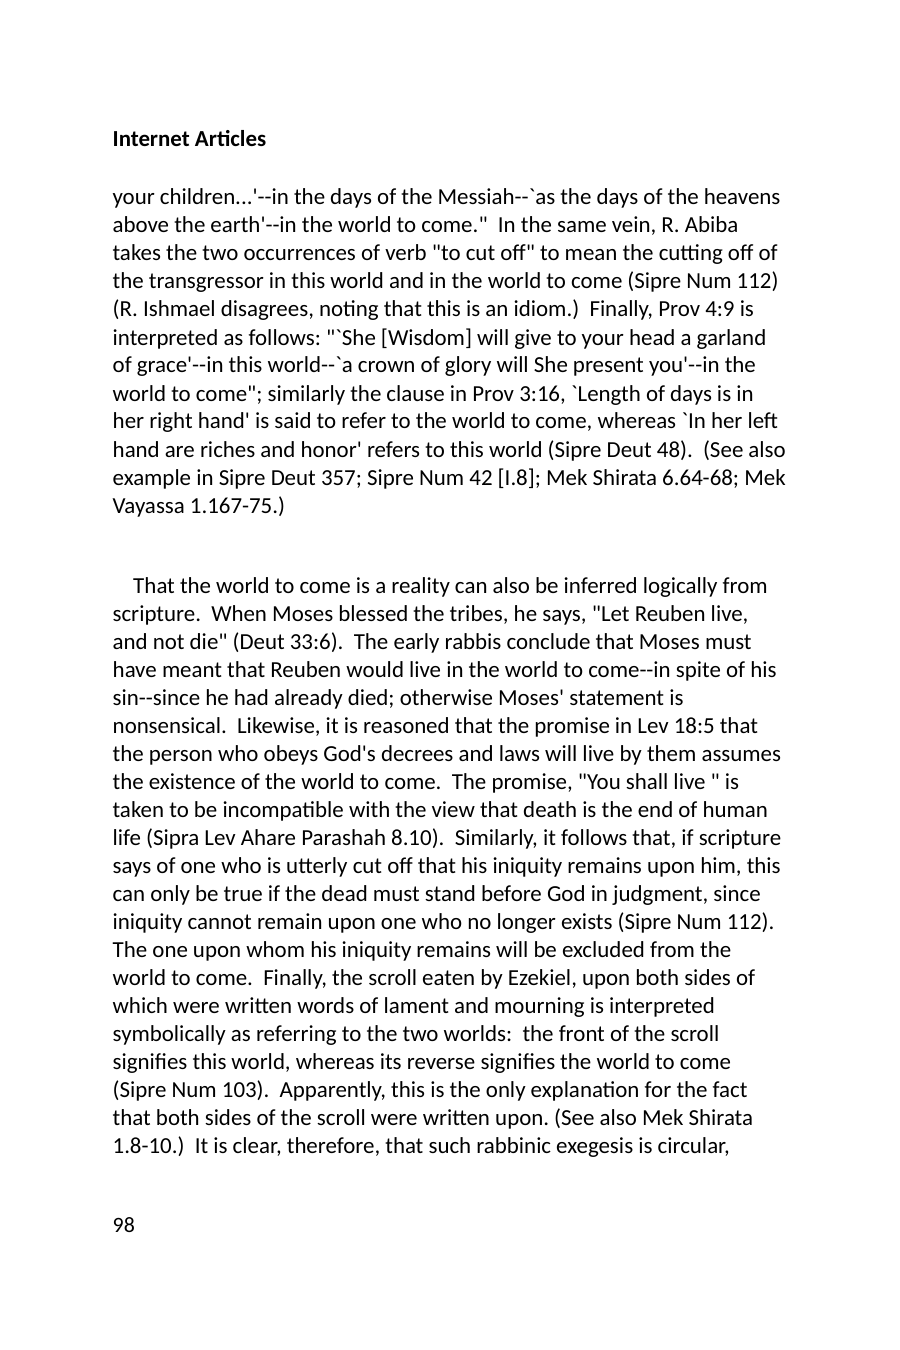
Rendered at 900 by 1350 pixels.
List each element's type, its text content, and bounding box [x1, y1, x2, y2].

text That the world to come is a reality can also be inferred logically from scripture. When Moses blessed the tribes, he says, "Let Reuben live, and not die" (Deut 33:6). The early rabbis conclude that Moses must have meant that Reuben would live in the world to come--in spite of his sin--since he had already died; otherwise Moses' statement is nonsensical. Likewise, it is reasoned that the promise in Lev 18:5 that the person who obeys God's decrees and laws will live by them assumes the existence of the world to come. The promise, "You shall live " is taken to be incompatible with the view that death is the end of human life (Sipra Lev Ahare Parashah 8.10). Similarly, it follows that, if scripture says of one who is utterly cut off that his iniquity remains upon him, this can only be true if the dead must stand before God in judgment, since iniquity cannot remain upon one who no longer exists (Sipre Num 112). The one upon whom his iniquity remains will be excluded from the world to come. Finally, the scroll eaten by Ezekiel, upon both sides of which were written words of lament and mourning is interpreted symbolically as referring to the two worlds: the front of the scroll signifies this world, whereas its reverse signifies the world to come (Sipre Num 103). Apparently, this is the only explanation for the fact that both sides of the scroll were written upon. (See also Mek Shirata 1.8-10.) It is clear, therefore, that such rabbinic exegesis is circular, [112, 571, 787, 1159]
text your children...'--in the days of the Messiah--`as the days of the heavens above the earth'--in the world to come." In the same vein, R. Abiba takes the two occurrences of verb "to cut off" to mean the cutting off of the transgressor in this world and in the world to come (Sipre Num 112) (R. Ishmael disagrees, noting that this is an idiom.) Finally, Prov 4:9 is interpreted as follows: "`She [Wisdom] will give to your head a garland of grace'--in this world--`a crown of glory will She present you'--in the world to come"; similarly the clause in Prov 3:16, `Length of days is in her right hand' is said to refer to the world to come, whereas `In her left hand are riches and honor' refers to this world (Sipre Deut 48). (See also example in Sipre Deut 357; Sipre Num 42 [I.8]; Mek Shirata 6.64-68; Mek Vayassa 1.167-75.) [112, 182, 787, 519]
